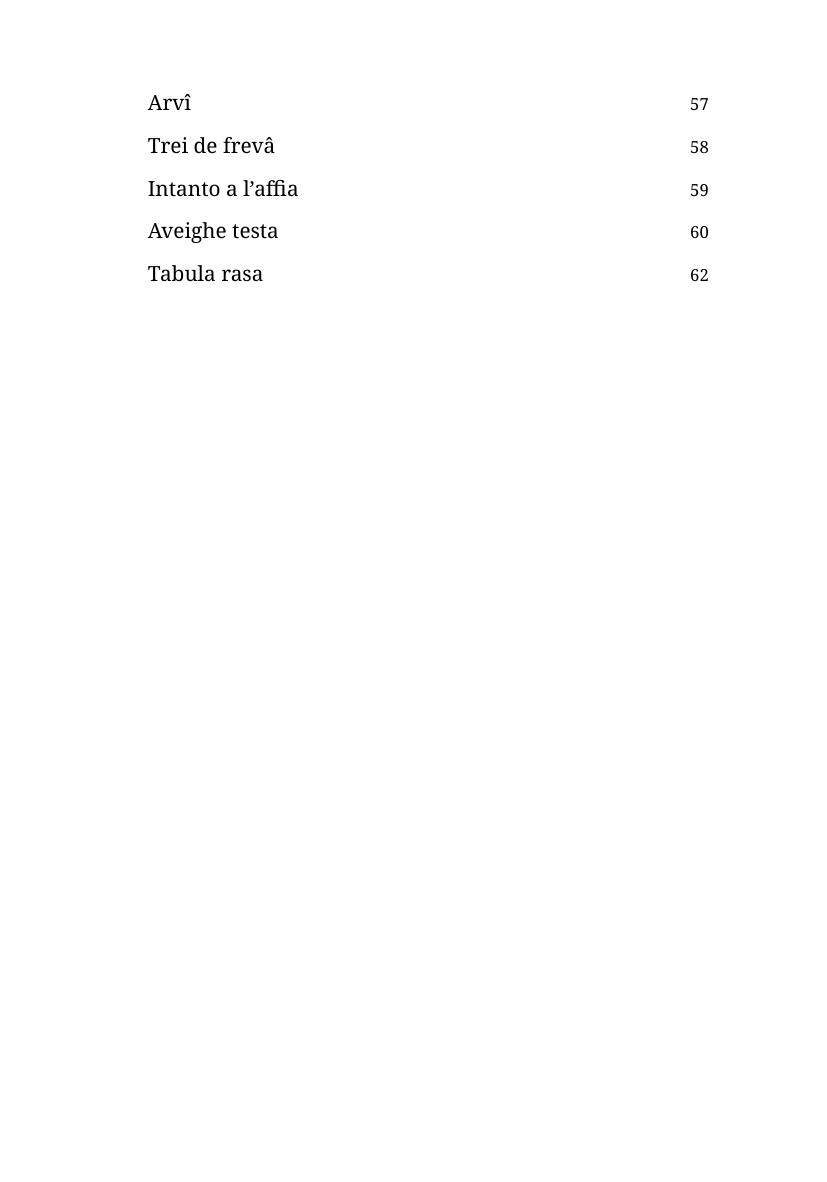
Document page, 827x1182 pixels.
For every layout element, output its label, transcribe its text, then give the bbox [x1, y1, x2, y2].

text Intanto a l’affia 59 [148, 174, 709, 202]
text Tabula rasa 62 [148, 259, 709, 287]
text Trei de frevâ 58 [148, 131, 709, 159]
text Arvî 57 [148, 88, 709, 117]
text Aveighe testa 60 [148, 216, 709, 245]
